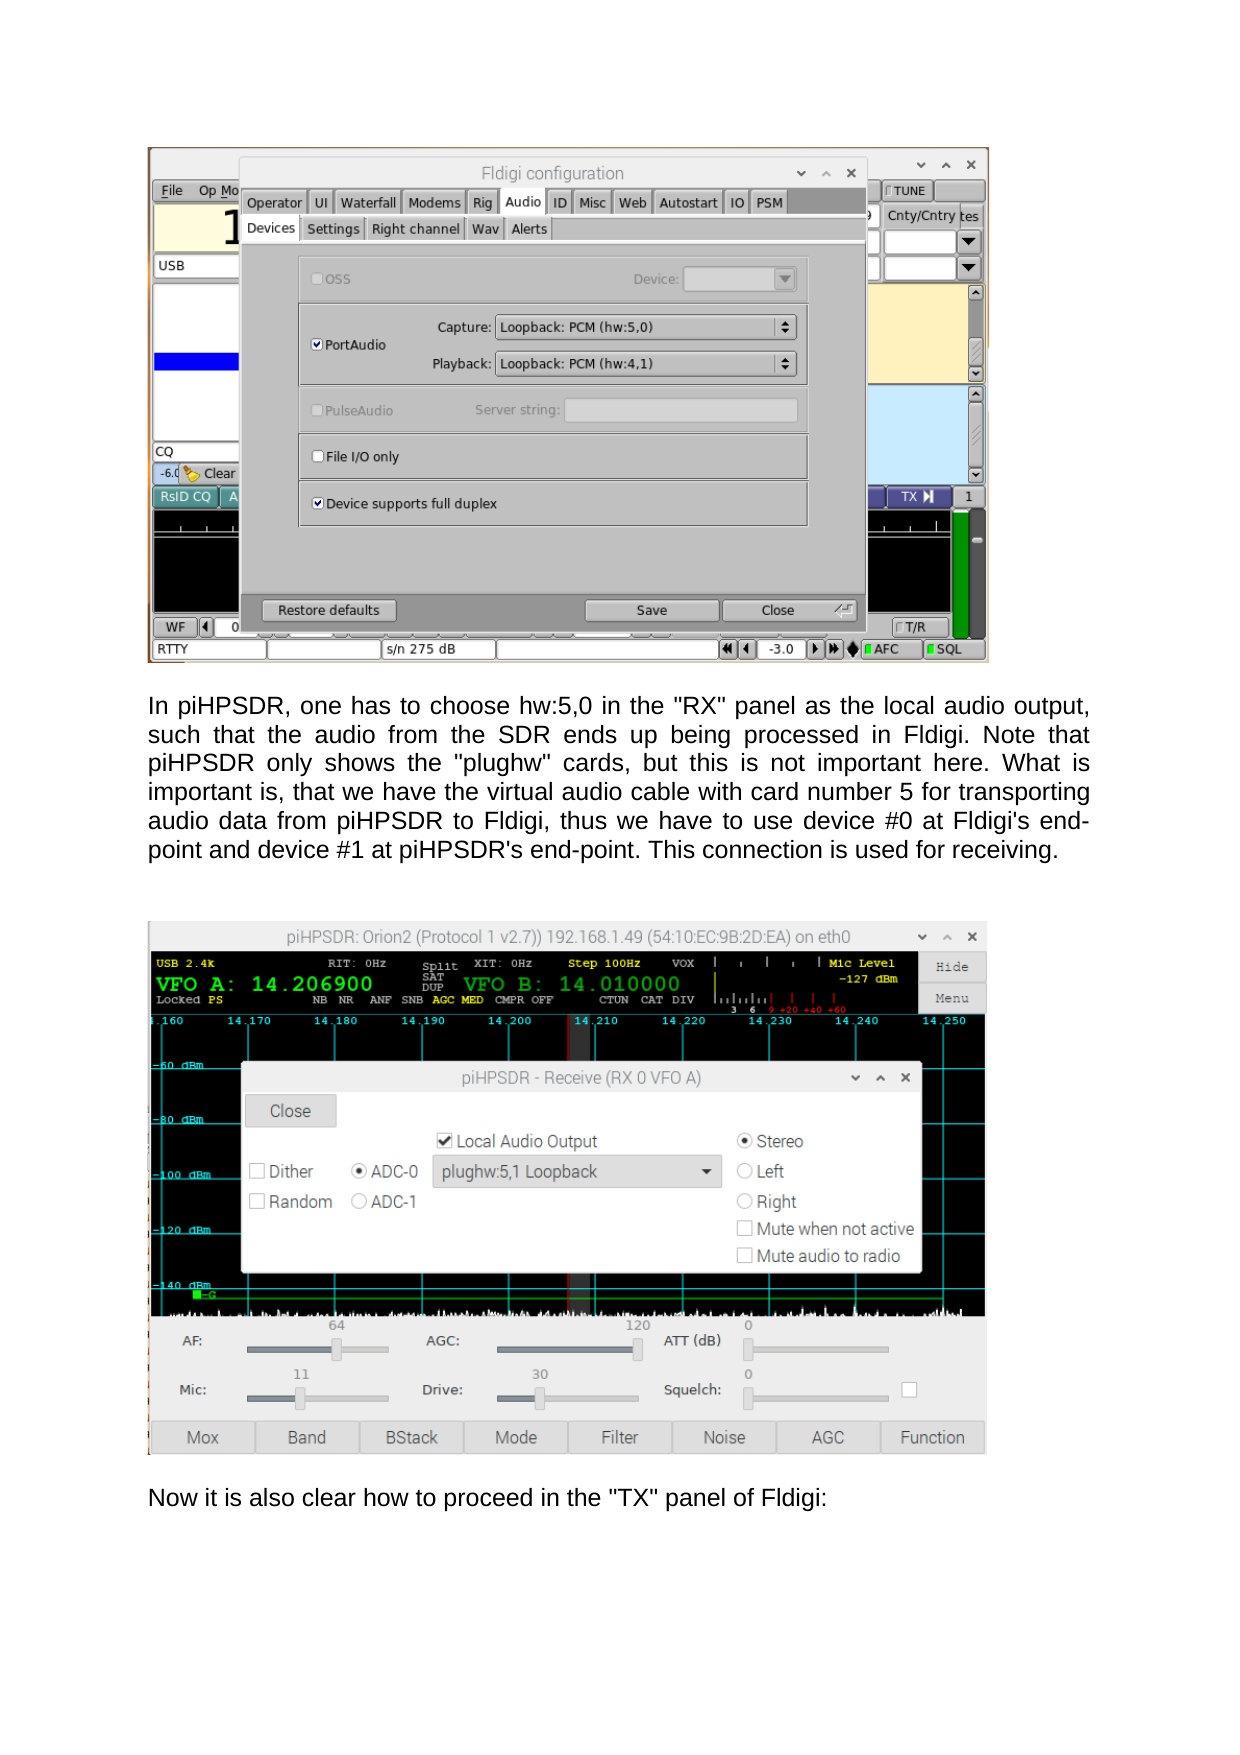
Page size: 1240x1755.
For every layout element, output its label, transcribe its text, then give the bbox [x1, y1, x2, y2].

text In piHPSDR, one has to choose hw:5,0 in the "RX" panel as the local audio output, such that the audio from the SDR ends up being processed in Fldigi. Note that piHPSDR only shows the "plughw" cards, but this is not important here. What is important is, that we have the virtual audio cable with card number 5 for transporting audio data from piHPSDR to Fldigi, thus we have to use device #0 at Fldigi's end-point and device #1 at piHPSDR's end-point. This connection is used for receiving. [148, 691, 1092, 863]
text Now it is also clear how to proceed in the "TX" panel of Fldigi: [148, 1483, 1092, 1512]
